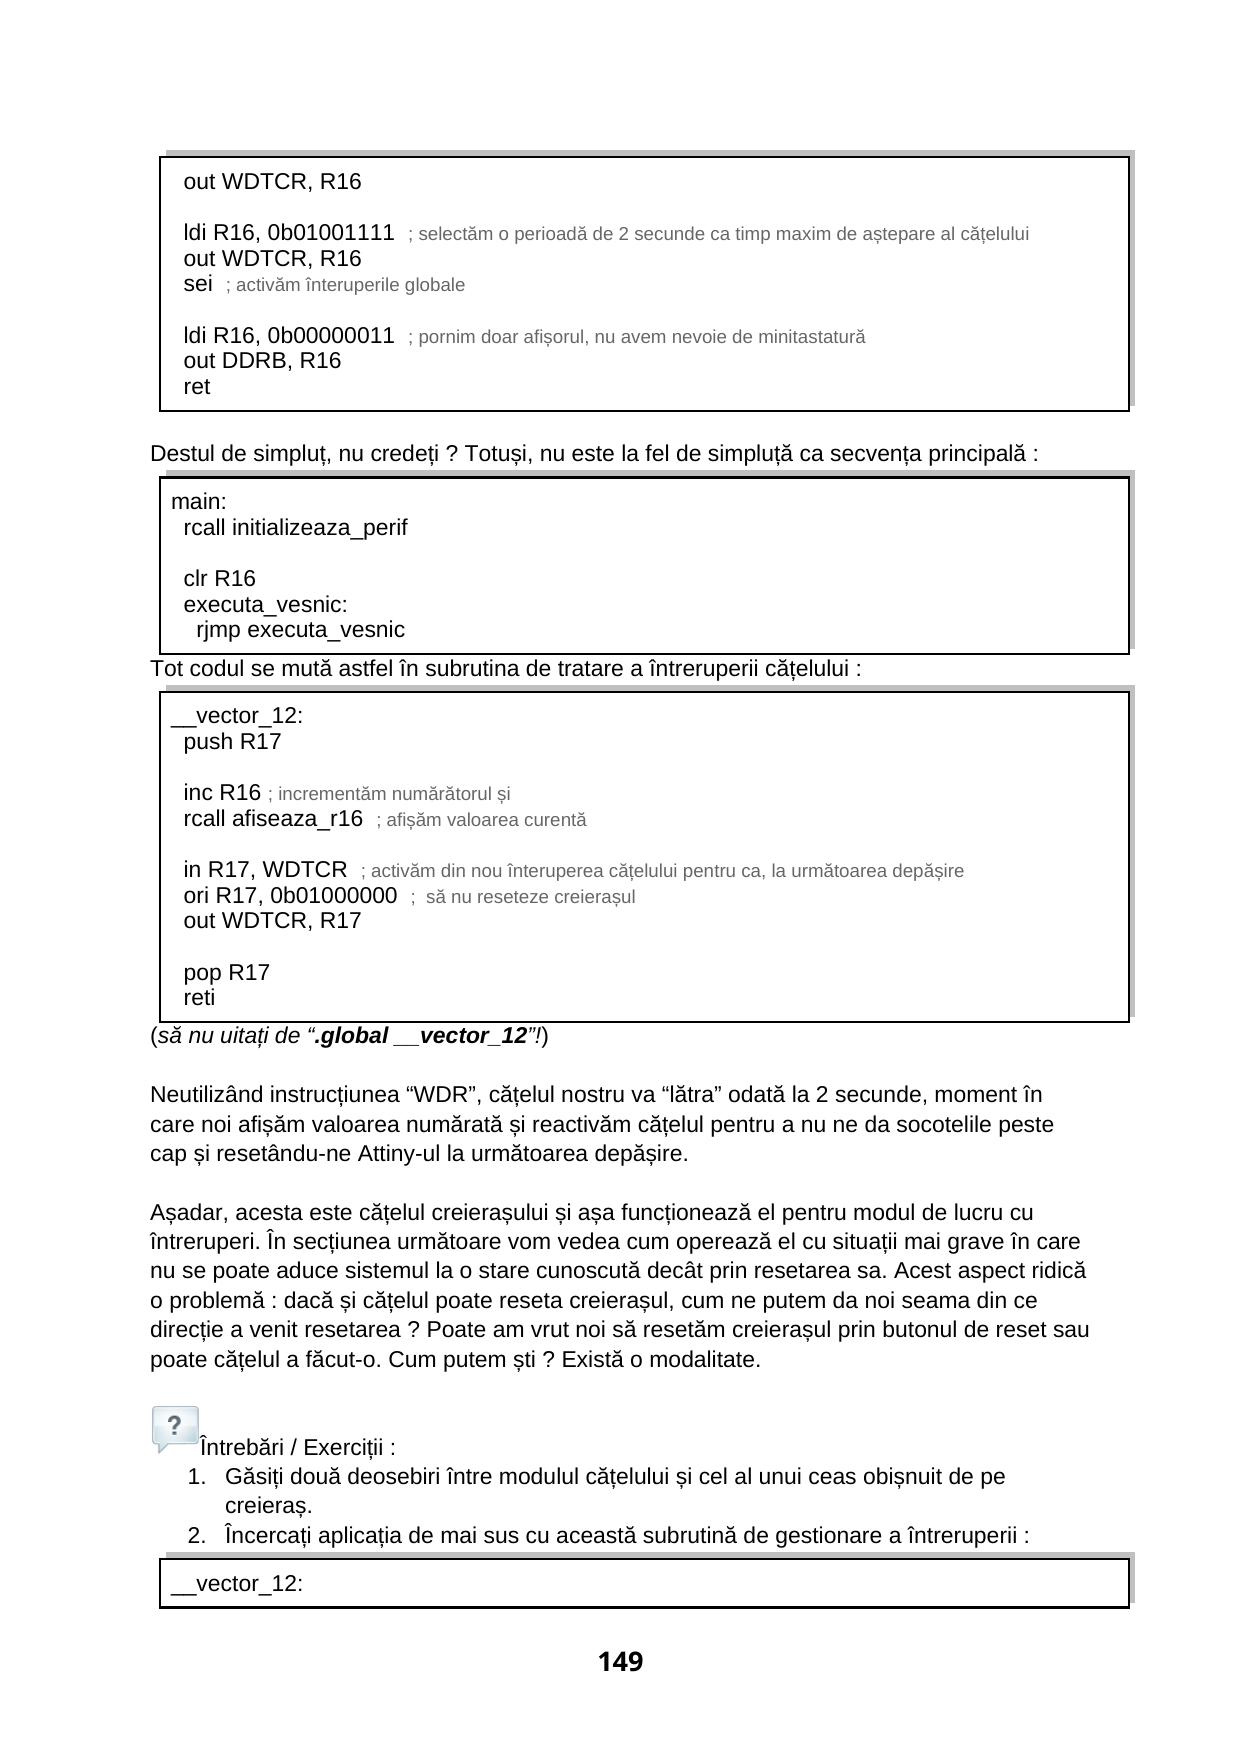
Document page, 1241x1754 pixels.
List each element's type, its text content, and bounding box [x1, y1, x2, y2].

text Așadar, acesta este cățelul creierașului și așa funcționează el pentru modul de lucru cu întreruperi. În secțiunea următoare vom vedea cum operează el cu situații mai grave în care nu se poate aduce sistemul la o stare cunoscută decât prin resetarea sa. Acest aspect ridică o problemă : dacă și cățelul poate reseta creierașul, cum ne putem da noi seama din ce direcție a venit resetarea ? Poate am vrut noi să resetăm creierașul prin butonul de reset sau poate cățelul a făcut-o. Cum putem ști ? Există o modalitate. [150, 1199, 1091, 1372]
list Găsiți două deosebiri între modulul cățelului și cel al unui ceas obișnuit de pe creieraș. [187, 1464, 1091, 1519]
text Neutilizând instrucțiunea “WDR”, cățelul nostru va “lătra” odată la 2 secunde, moment în care noi afișăm valoarea numărată și reactivăm cățelul pentru a nu ne da socotelile peste cap și resetându-ne Attiny-ul la următoarea depășire. [150, 1082, 1091, 1166]
table_header out WDTCR, R16 ldi R16, 0b01001111 ; selectăm o perioadă de 2 secunde ca timp maxim de aștepare al cățelului out WDTCR, R16 sei ; activăm înteruperile globale ldi R16, 0b00000011 ; pornim doar afișorul, nu avem nevoie de minitastatură out DDRB, R16 ret [161, 158, 1128, 409]
table_header __vector_12: push R17 inc R16 ; incrementăm numărătorul și rcall afiseaza_r16 ; afișăm valoarea curentă in R17, WDTCR ; activăm din nou înteruperea cățelului pentru ca, la următoarea depășire ori R17, 0b01000000 ; să nu reseteze creierașul out WDTCR, R17 pop R17 reti [161, 693, 1128, 1021]
text Tot codul se mută astfel în subrutina de tratare a întreruperii cățelului : [150, 655, 1091, 681]
text Întrebări / Exerciții : [150, 1431, 1091, 1460]
table_header main: rcall initializeaza_perif clr R16 executa_vesnic: rjmp executa_vesnic [161, 479, 1128, 653]
picture [150, 1405, 200, 1455]
table_header __vector_12: [161, 1560, 1128, 1606]
list Încercați aplicația de mai sus cu această subrutină de gestionare a întreruperii : [187, 1522, 1091, 1548]
text Destul de simpluț, nu credeți ? Totuși, nu este la fel de simpluță ca secvența principală : [150, 441, 1091, 467]
text (să nu uitați de “.global __vector_12”!) [150, 1023, 1091, 1049]
